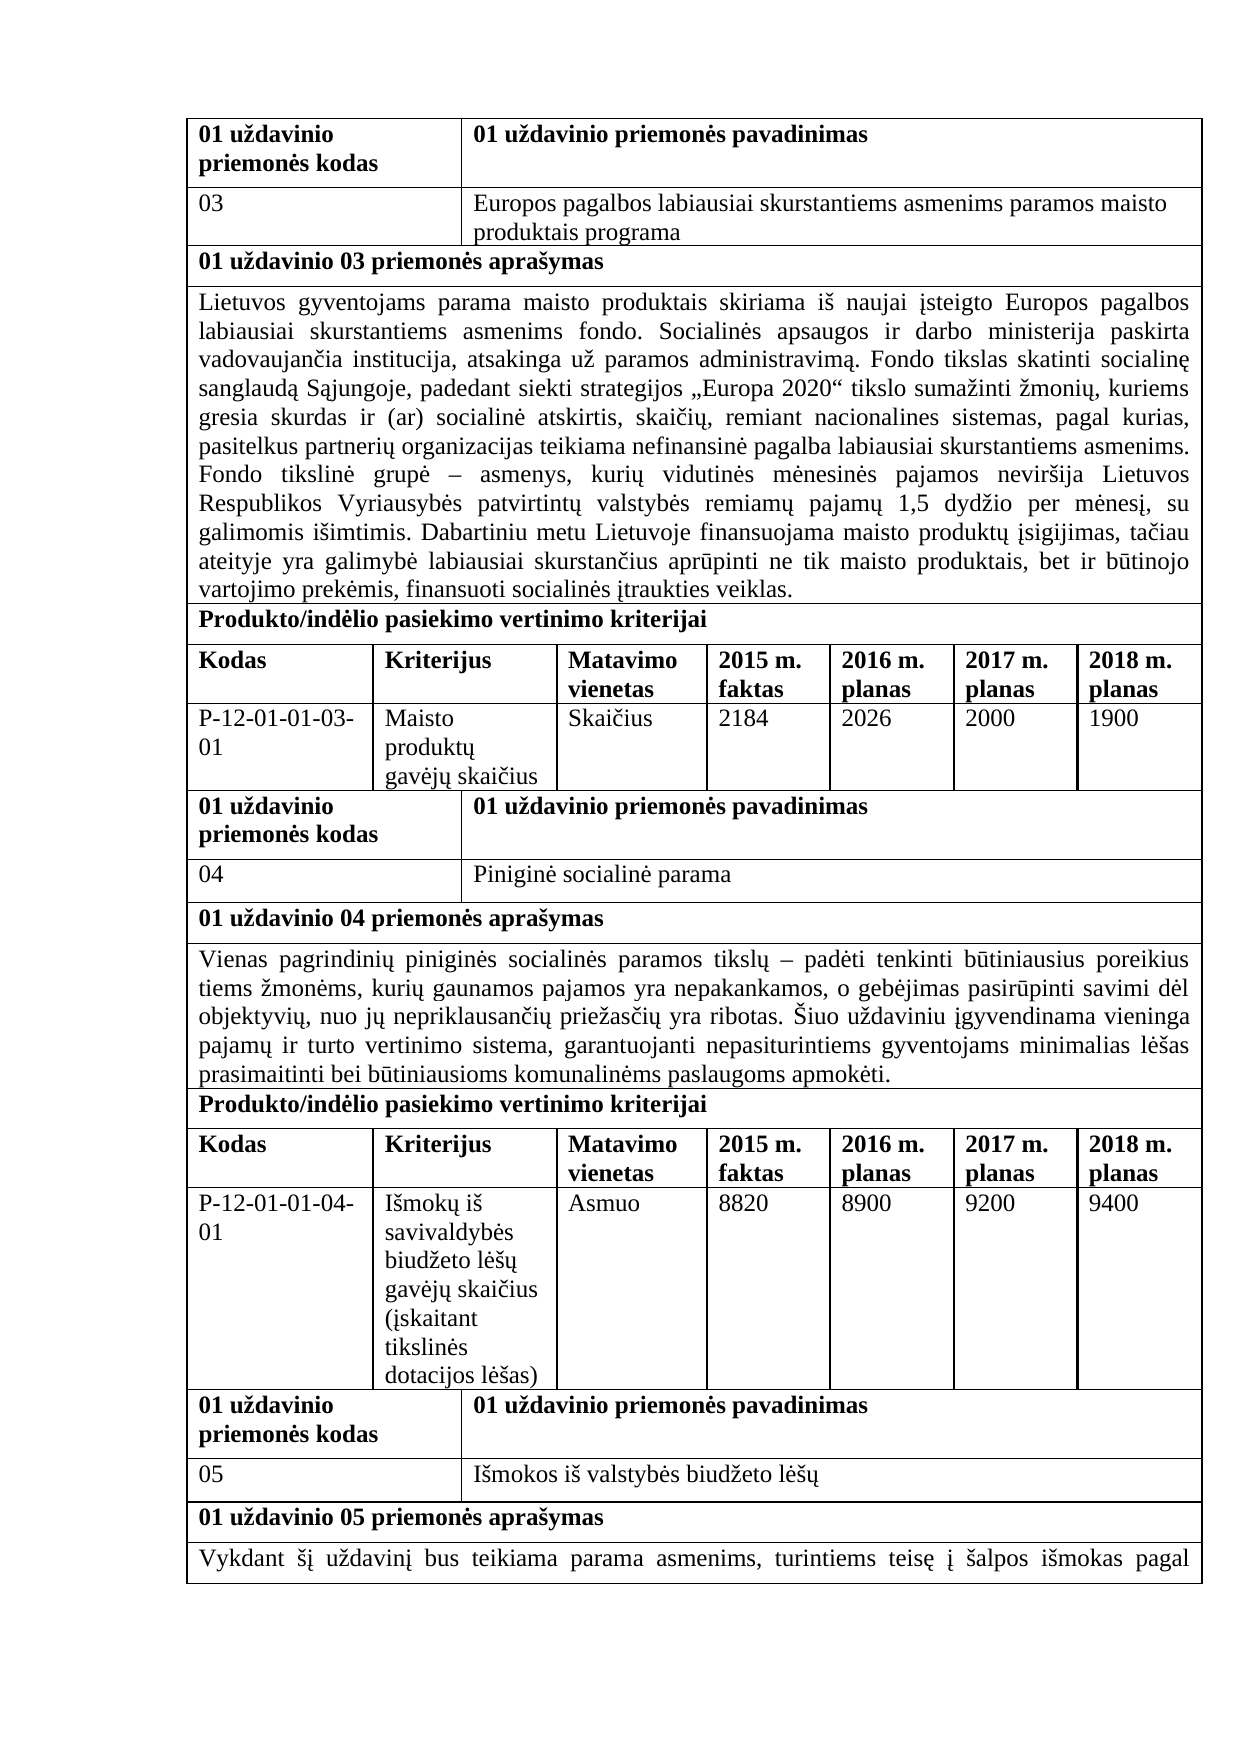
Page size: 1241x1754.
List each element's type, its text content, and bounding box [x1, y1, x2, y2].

table_cell Maisto produktų gavėjų skaičius [374, 704, 556, 790]
table_cell 2017 m. planas [955, 1129, 1076, 1187]
table_cell Vienas pagrindinių piniginės socialinės paramos tikslų – padėti tenkinti būtiniausius poreikius tiems žmonėms, kurių gaunamos pajamos yra nepakankamos, o gebėjimas pasirūpinti savimi dėl objektyvių, nuo jų nepriklausančių priežasčių yra ribotas. Šiuo uždaviniu įgyvendinama vieninga pajamų ir turto vertinimo sistema, garantuojanti nepasiturintiems gyventojams minimalias lėšas prasimaitinti bei būtiniausioms komunalinėms paslaugoms apmokėti. [188, 944, 1201, 1088]
table_cell Kriterijus [374, 1129, 556, 1187]
table_cell 2000 [955, 704, 1076, 790]
table_cell 01 uždavinio priemonės kodas [188, 791, 461, 858]
table_cell 2016 m. planas [831, 1129, 953, 1187]
table_cell 2016 m. planas [831, 645, 953, 702]
table_cell 01 uždavinio priemonės pavadinimas [462, 119, 1201, 187]
table_cell 2184 [708, 704, 829, 790]
table_cell 2017 m. planas [955, 645, 1076, 702]
table_cell Išmokų iš savivaldybės biudžeto lėšų gavėjų skaičius (įskaitant tikslinės dotacijos lėšas) [374, 1188, 556, 1389]
table_cell Europos pagalbos labiausiai skurstantiems asmenims paramos maisto produktais programa [462, 188, 1201, 245]
table_cell 2015 m. faktas [708, 645, 829, 702]
table_cell 05 [188, 1459, 461, 1501]
table_cell 01 uždavinio 05 priemonės aprašymas [188, 1503, 1201, 1542]
table_cell Asmuo [558, 1188, 706, 1389]
table_cell P-12-01-01-04-01 [188, 1188, 372, 1389]
table_cell Lietuvos gyventojams parama maisto produktais skiriama iš naujai įsteigto Europos pagalbos labiausiai skurstantiems asmenims fondo. Socialinės apsaugos ir darbo ministerija paskirta vadovaujančia institucija, atsakinga už paramos administravimą. Fondo tikslas skatinti socialinę sanglaudą Sąjungoje, padedant siekti strategijos „Europa 2020“ tikslo sumažinti žmonių, kuriems gresia skurdas ir (ar) socialinė atskirtis, skaičių, remiant nacionalines sistemas, pagal kurias, pasitelkus partnerių organizacijas teikiama nefinansinė pagalba labiausiai skurstantiems asmenims. Fondo tikslinė grupė – asmenys, kurių vidutinės mėnesinės pajamos neviršija Lietuvos Respublikos Vyriausybės patvirtintų valstybės remiamų pajamų 1,5 dydžio per mėnesį, su galimomis išimtimis. Dabartiniu metu Lietuvoje finansuojama maisto produktų įsigijimas, tačiau ateityje yra galimybė labiausiai skurstančius aprūpinti ne tik maisto produktais, bet ir būtinojo vartojimo prekėmis, finansuoti socialinės įtraukties veiklas. [188, 287, 1201, 603]
table_cell Skaičius [558, 704, 706, 790]
table_cell 01 uždavinio 03 priemonės aprašymas [188, 246, 1201, 286]
table_cell 2015 m. faktas [708, 1129, 829, 1187]
table_cell 01 uždavinio priemonės kodas [188, 1390, 461, 1458]
table_cell Kodas [188, 645, 372, 702]
table_cell 01 uždavinio priemonės kodas [188, 119, 461, 187]
table_cell Matavimo vienetas [558, 1129, 706, 1187]
table_cell 1900 [1079, 704, 1201, 790]
table_cell 2018 m. planas [1079, 645, 1201, 702]
table_cell 8900 [831, 1188, 953, 1389]
table_cell 9200 [955, 1188, 1076, 1389]
table_cell Piniginė socialinė parama [462, 860, 1201, 902]
table_cell 01 uždavinio priemonės pavadinimas [462, 1390, 1201, 1458]
table_cell P-12-01-01-03-01 [188, 704, 372, 790]
table_cell Kriterijus [374, 645, 556, 702]
table_cell Vykdant šį uždavinį bus teikiama parama asmenims, turintiems teisę į šalpos išmokas pagal [188, 1543, 1201, 1583]
table_cell 01 uždavinio 04 priemonės aprašymas [188, 903, 1201, 943]
table_cell 8820 [708, 1188, 829, 1389]
table_cell 03 [188, 188, 461, 245]
table_cell Išmokos iš valstybės biudžeto lėšų [462, 1459, 1201, 1501]
table_cell Produkto/indėlio pasiekimo vertinimo kriterijai [188, 604, 1201, 644]
table_cell Matavimo vienetas [558, 645, 706, 702]
table_cell 2026 [831, 704, 953, 790]
table_cell 9400 [1079, 1188, 1201, 1389]
table_cell Kodas [188, 1129, 372, 1187]
table_cell 01 uždavinio priemonės pavadinimas [462, 791, 1201, 858]
table_cell Produkto/indėlio pasiekimo vertinimo kriterijai [188, 1089, 1201, 1128]
table_cell 04 [188, 860, 461, 902]
table_cell 2018 m. planas [1079, 1129, 1201, 1187]
